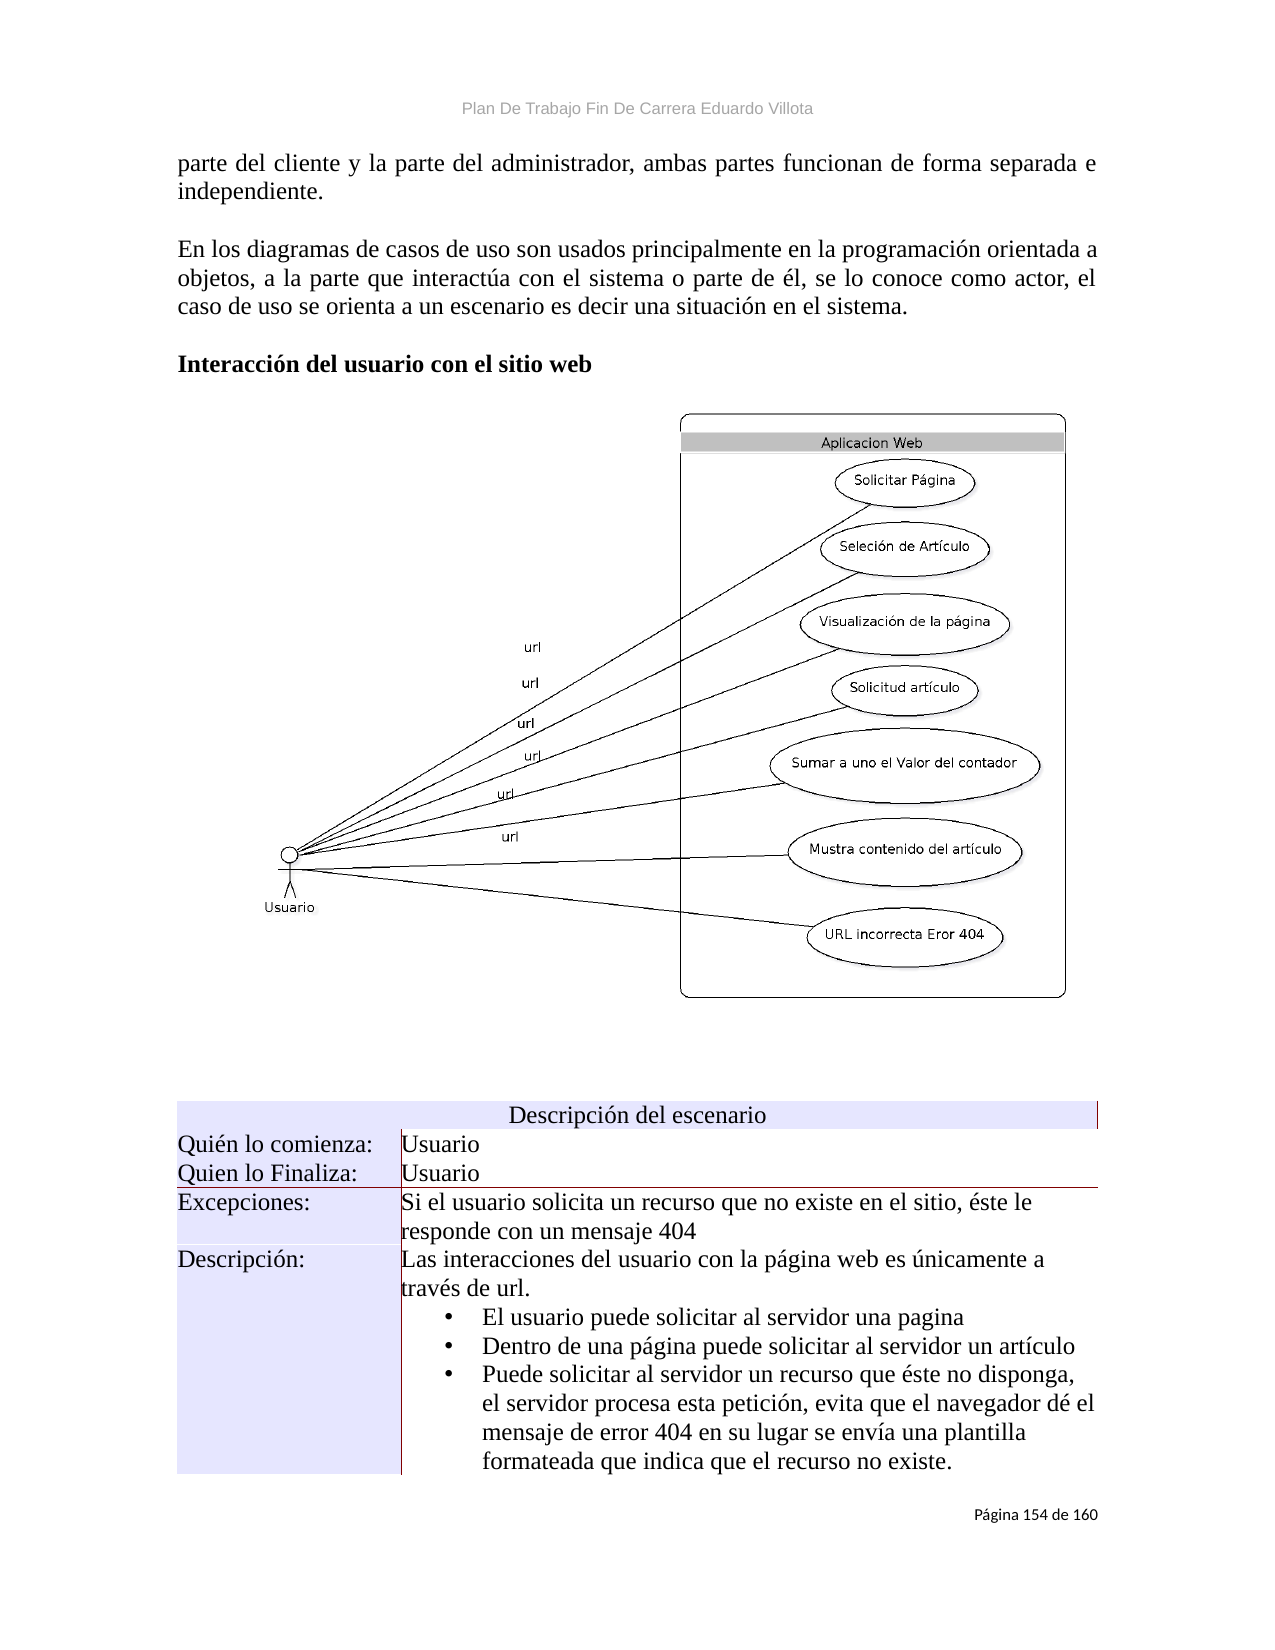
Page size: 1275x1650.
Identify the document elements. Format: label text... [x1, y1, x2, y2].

table_cell Descripción: [177, 1245, 401, 1474]
table_cell Usuario [402, 1129, 1097, 1158]
table_cell Las interacciones del usuario con la página web es únicamente a través de url. El usuario puede solicitar al servidor una pagina Dentro de una página puede solicitar al servidor un artículo Puede solicitar al servidor un recurso que éste no disponga, el servidor procesa esta petición, evita que el navegador dé el mensaje de error 404 en su lugar se envía una plantilla formateada que indica que el recurso no existe. [402, 1245, 1097, 1474]
table_header Descripción del escenario [177, 1101, 1097, 1129]
text parte del cliente y la parte del administrador, ambas partes funcionan de forma separada e independiente. [177, 148, 1098, 205]
table_cell Si el usuario solicita un recurso que no existe en el sitio, éste le responde con un mensaje 404 [402, 1188, 1097, 1244]
text En los diagramas de casos de uso son usados principalmente en la programación orientada a objetos, a la parte que interactúa con el sistema o parte de él, se lo conoce como actor, el caso de uso se orienta a un escenario es decir una situación en el sistema. [177, 234, 1098, 320]
table_cell Quién lo comienza: [177, 1129, 401, 1158]
picture [180, 389, 1101, 1015]
text Interacción del usuario con el sitio web [177, 349, 1098, 378]
table_cell Quien lo Finaliza: [177, 1158, 401, 1187]
table_cell Usuario [402, 1158, 1097, 1187]
table_cell Excepciones: [177, 1188, 401, 1244]
